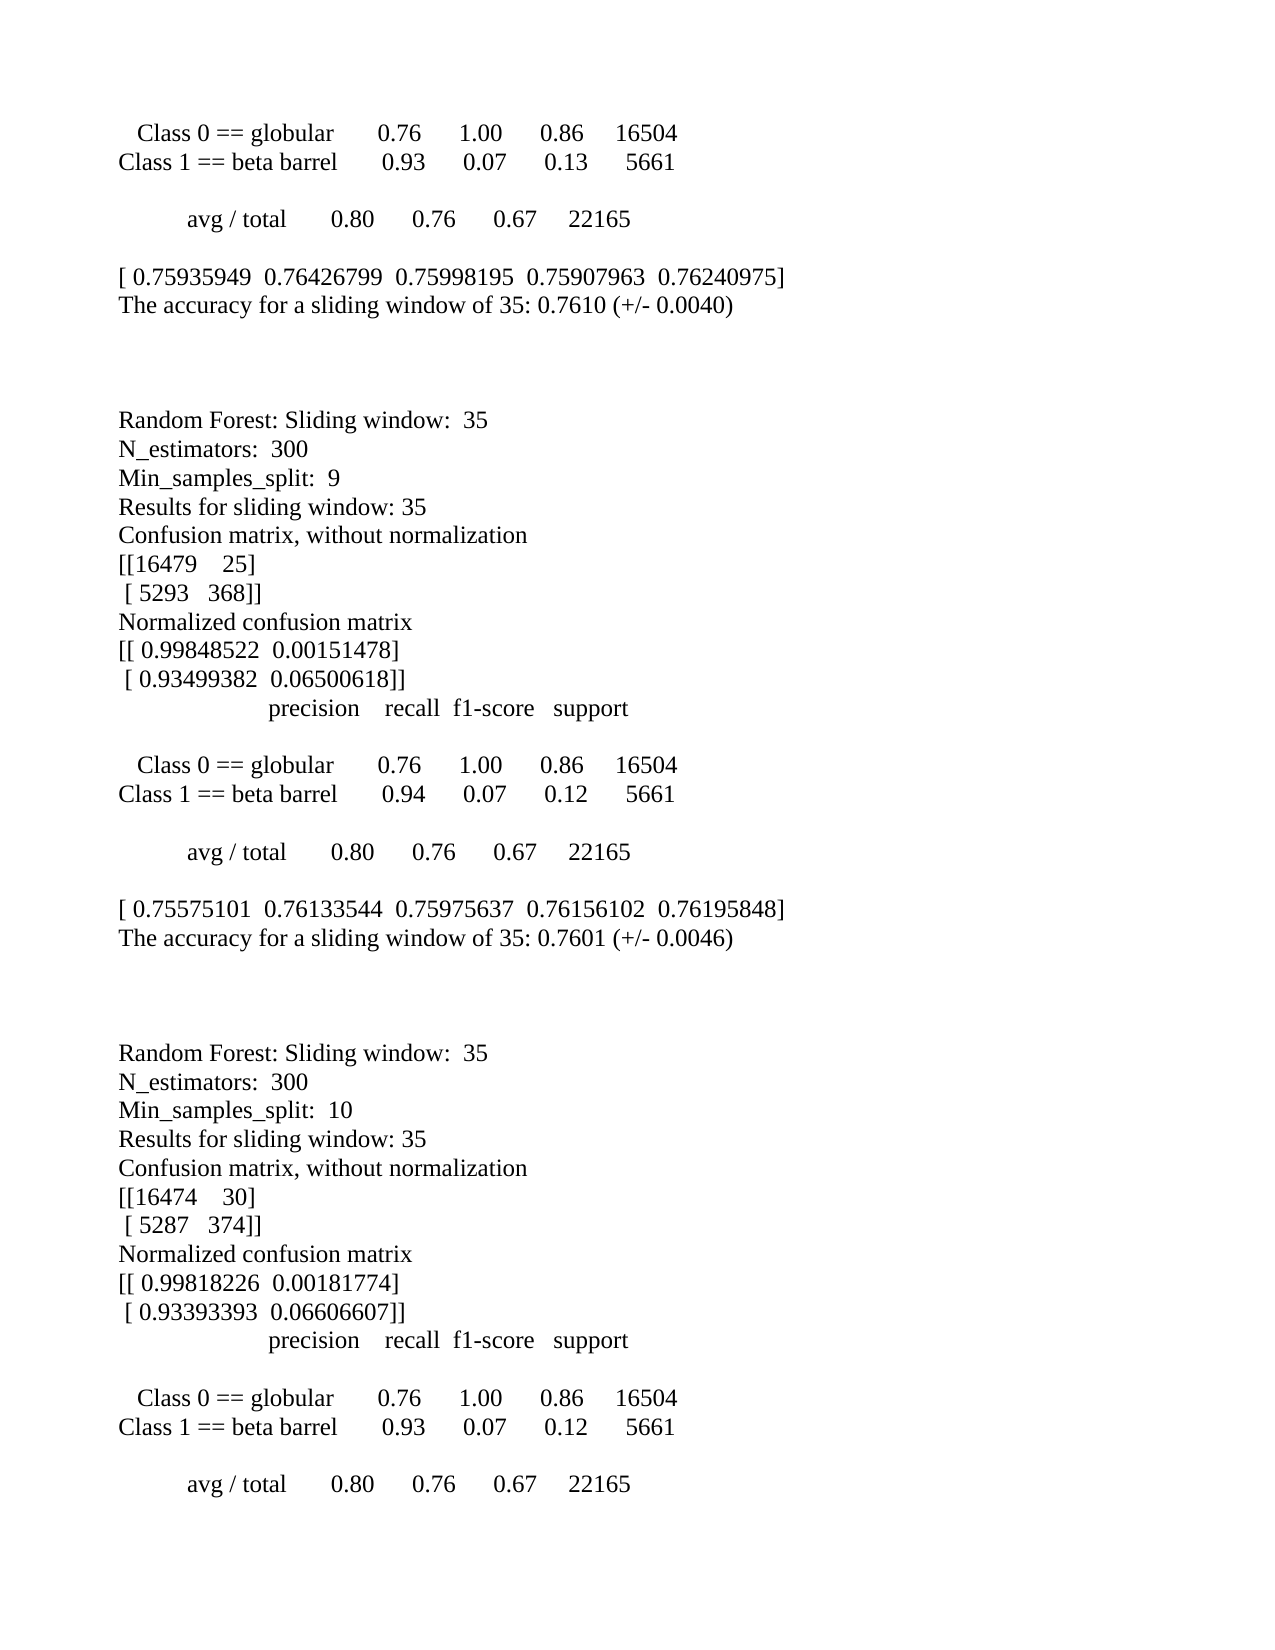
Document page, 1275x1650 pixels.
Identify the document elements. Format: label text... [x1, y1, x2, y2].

text [[ 0.99848522 0.00151478] [118, 636, 1157, 664]
text The accuracy for a sliding window of 35: 0.7610 (+/- 0.0040) [118, 291, 1157, 319]
text N_estimators: 300 [118, 1067, 1157, 1096]
text [[ 0.99818226 0.00181774] [118, 1268, 1157, 1297]
text Class 1 == beta barrel 0.93 0.07 0.12 5661 [118, 1412, 1157, 1441]
text avg / total 0.80 0.76 0.67 22165 [118, 837, 1157, 866]
text [ 5293 368]] [118, 578, 1157, 607]
text The accuracy for a sliding window of 35: 0.7601 (+/- 0.0046) [118, 923, 1157, 952]
text Confusion matrix, without normalization [118, 521, 1157, 549]
text Results for sliding window: 35 [118, 1124, 1157, 1153]
text [[16479 25] [118, 549, 1157, 578]
text [ 0.75935949 0.76426799 0.75998195 0.75907963 0.76240975] [118, 262, 1157, 291]
text avg / total 0.80 0.76 0.67 22165 [118, 1469, 1157, 1498]
text Confusion matrix, without normalization [118, 1153, 1157, 1182]
text [ 0.93393393 0.06606607]] [118, 1297, 1157, 1326]
text avg / total 0.80 0.76 0.67 22165 [118, 204, 1157, 233]
text Min_samples_split: 9 [118, 463, 1157, 492]
text Min_samples_split: 10 [118, 1096, 1157, 1124]
text [ 0.93499382 0.06500618]] [118, 664, 1157, 693]
text Class 0 == globular 0.76 1.00 0.86 16504 [118, 118, 1157, 147]
text Class 1 == beta barrel 0.93 0.07 0.13 5661 [118, 147, 1157, 176]
text Normalized confusion matrix [118, 607, 1157, 636]
text Class 0 == globular 0.76 1.00 0.86 16504 [118, 1383, 1157, 1412]
text Class 0 == globular 0.76 1.00 0.86 16504 [118, 751, 1157, 779]
text Random Forest: Sliding window: 35 [118, 406, 1157, 434]
text Normalized confusion matrix [118, 1239, 1157, 1268]
text Class 1 == beta barrel 0.94 0.07 0.12 5661 [118, 779, 1157, 808]
text N_estimators: 300 [118, 434, 1157, 463]
text precision recall f1-score support [118, 693, 1157, 722]
text Random Forest: Sliding window: 35 [118, 1038, 1157, 1067]
text [ 5287 374]] [118, 1211, 1157, 1239]
text [[16474 30] [118, 1182, 1157, 1211]
text [ 0.75575101 0.76133544 0.75975637 0.76156102 0.76195848] [118, 894, 1157, 923]
text precision recall f1-score support [118, 1326, 1157, 1354]
text Results for sliding window: 35 [118, 492, 1157, 521]
